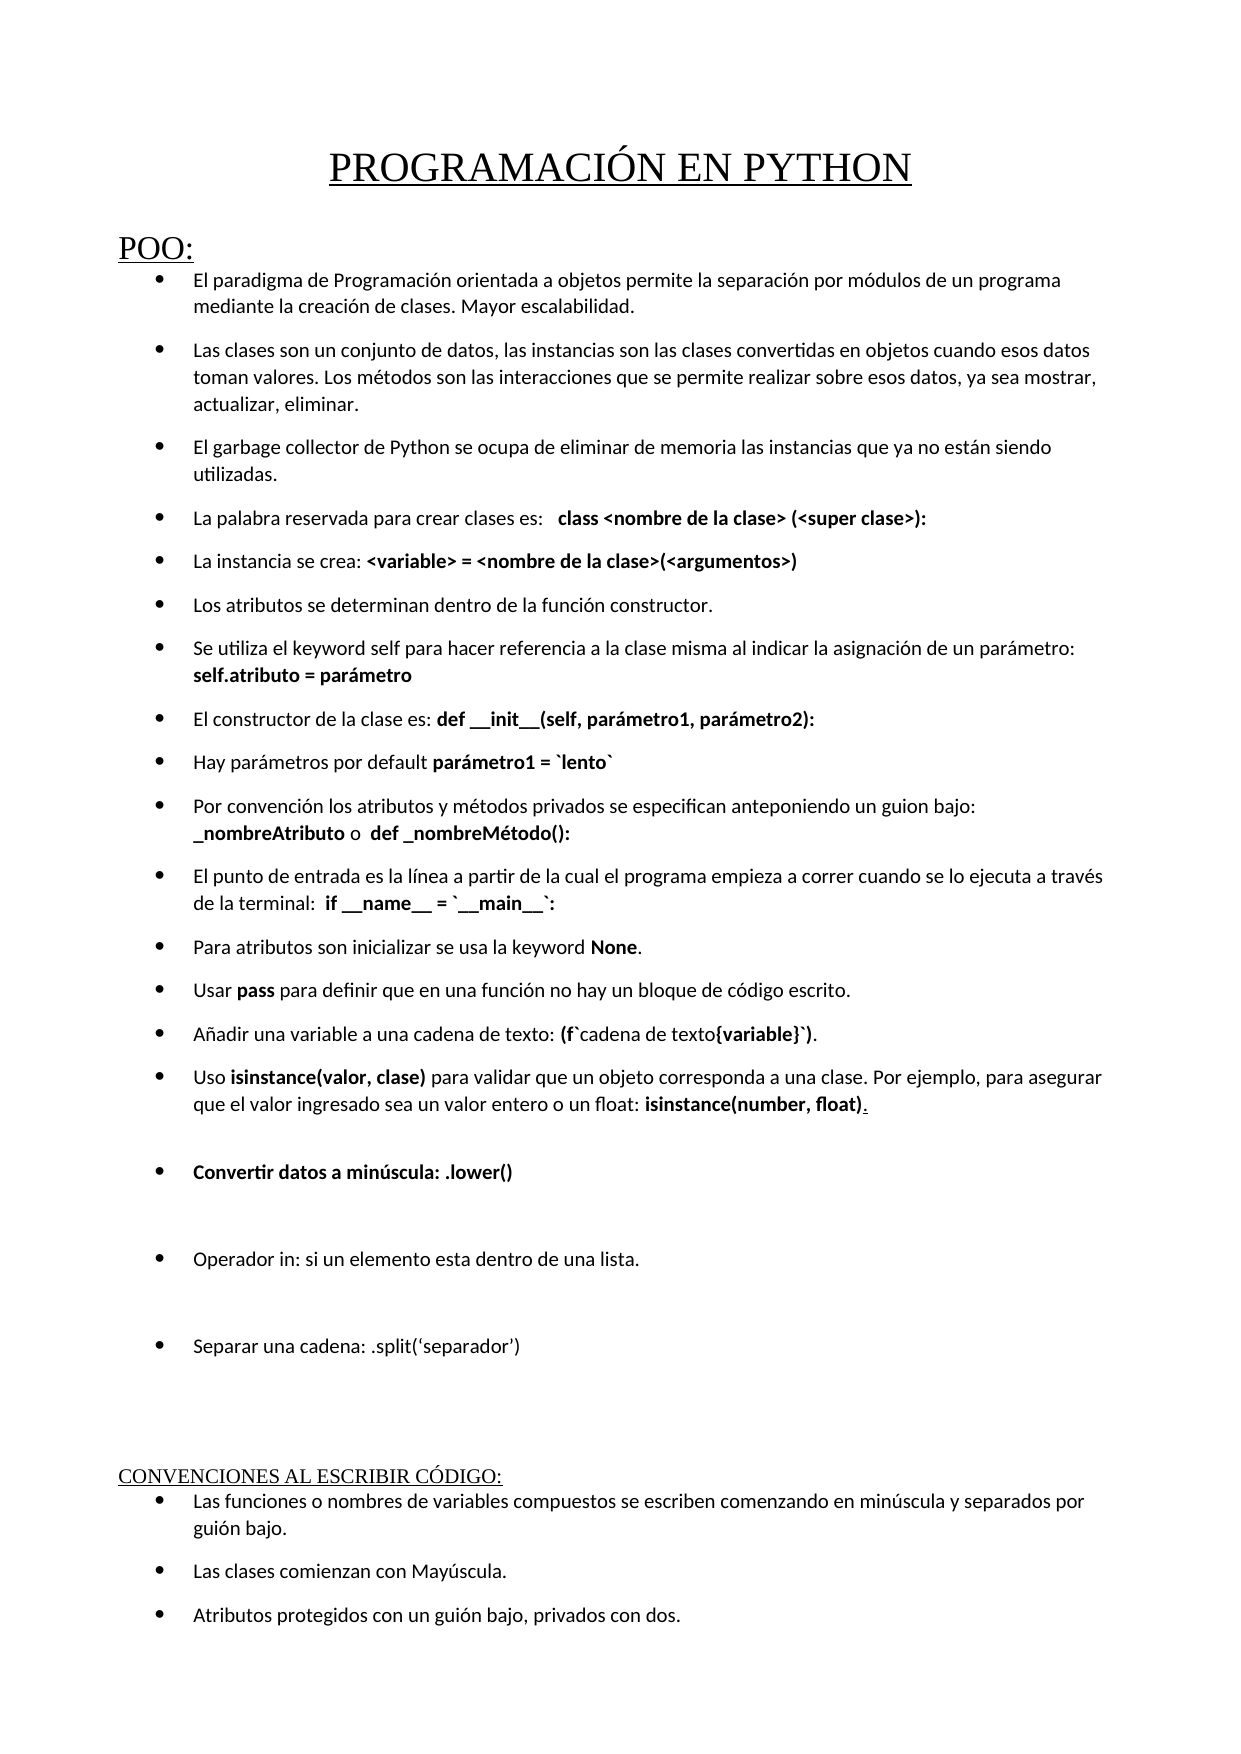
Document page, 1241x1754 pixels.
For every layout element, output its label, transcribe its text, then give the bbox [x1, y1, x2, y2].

list El paradigma de Programación orientada a objetos permite la separación por módulos de un programa mediante la creación de clases. Mayor escalabilidad. [156, 267, 1122, 319]
list El constructor de la clase es: def __init__(self, parámetro1, parámetro2): [156, 706, 1122, 731]
list La palabra reservada para crear clases es: class <nombre de la clase> (<super clase>): [156, 505, 1122, 530]
list Añadir una variable a una cadena de texto: (f`cadena de texto{variable}`). [156, 1021, 1122, 1046]
list Se utiliza el keyword self para hacer referencia a la clase misma al indicar la asignación de un parámetro: self.atributo = parámetro [156, 636, 1122, 688]
list Para atributos son inicializar se usa la keyword None. [156, 934, 1122, 959]
list Por convención los atributos y métodos privados se especifican anteponiendo un guion bajo: _nombreAtributo o def _nombreMétodo(): [156, 793, 1122, 845]
text PROGRAMACIÓN EN PYTHON [118, 142, 1122, 190]
list Hay parámetros por default parámetro1 = `lento` [156, 749, 1122, 775]
text POO: [118, 228, 1122, 267]
list Las clases son un conjunto de datos, las instancias son las clases convertidas en objetos cuando esos datos toman valores. Los métodos son las interacciones que se permite realizar sobre esos datos, ya sea mostrar, actualizar, eliminar. [156, 337, 1122, 416]
list Los atributos se determinan dentro de la función constructor. [156, 592, 1122, 617]
list Convertir datos a minúscula: .lower() [156, 1159, 1122, 1184]
list Las funciones o nombres de variables compuestos se escriben comenzando en minúscula y separados por guión bajo. [156, 1488, 1122, 1540]
list Las clases comienzan con Mayúscula. [156, 1558, 1122, 1584]
list Uso isinstance(valor, clase) para validar que un objeto corresponda a una clase. Por ejemplo, para asegurar que el valor ingresado sea un valor entero o un float: isinstance(number, float). [156, 1064, 1122, 1117]
list Atributos protegidos con un guión bajo, privados con dos. [156, 1602, 1122, 1627]
list El punto de entrada es la línea a partir de la cual el programa empieza a correr cuando se lo ejecuta a través de la terminal: if __name__ = `__main__`: [156, 863, 1122, 916]
list La instancia se crea: <variable> = <nombre de la clase>(<argumentos>) [156, 548, 1122, 574]
list Usar pass para definir que en una función no hay un bloque de código escrito. [156, 977, 1122, 1003]
list El garbage collector de Python se ocupa de eliminar de memoria las instancias que ya no están siendo utilizadas. [156, 434, 1122, 487]
text CONVENCIONES AL ESCRIBIR CÓDIGO: [118, 1464, 1122, 1488]
list Separar una cadena: .split(‘separador’) [156, 1333, 1122, 1358]
list Operador in: si un elemento esta dentro de una lista. [156, 1246, 1122, 1271]
